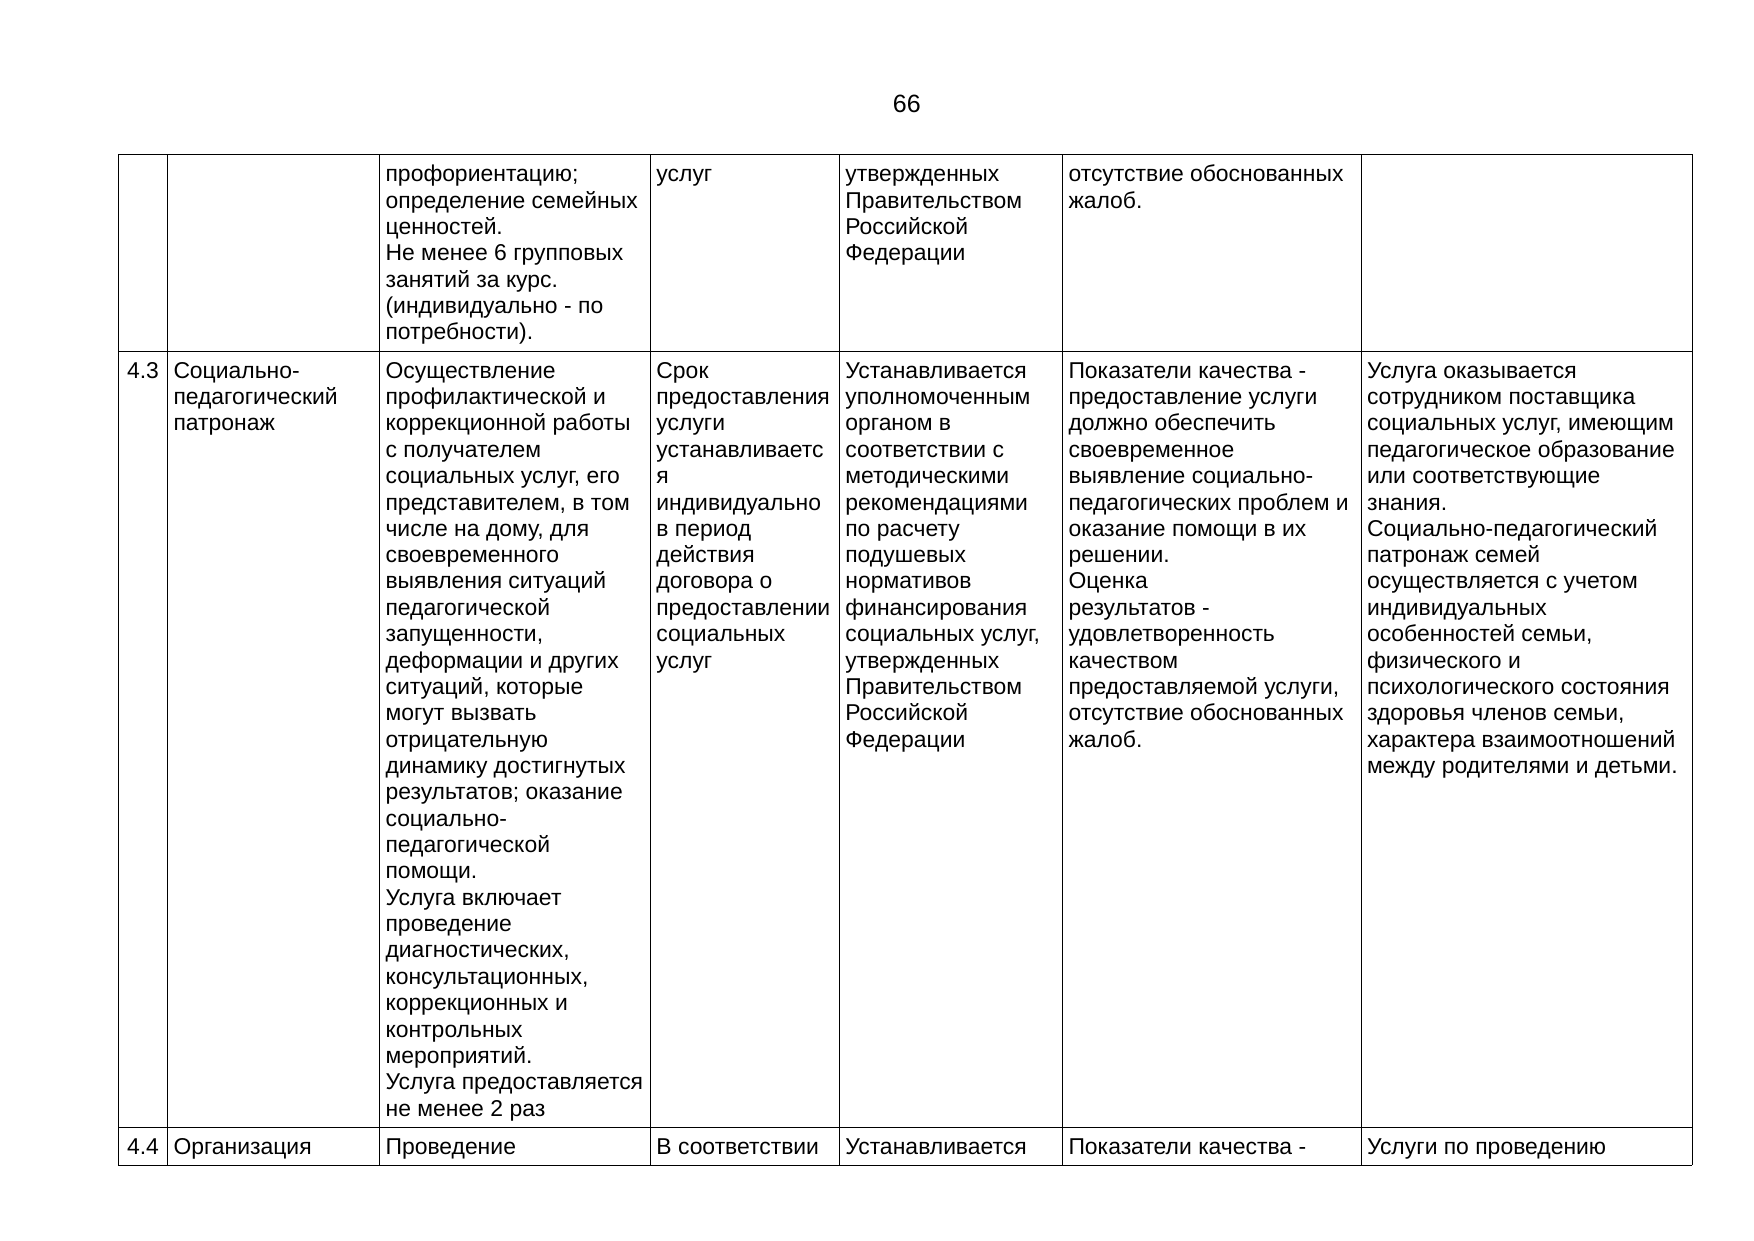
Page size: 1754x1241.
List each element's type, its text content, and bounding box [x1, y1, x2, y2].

table_cell Срок предоставления услуги устанавливается индивидуально в период действия договора о предоставлении социальных услуг [651, 352, 839, 1127]
table_cell 4.4 [119, 1128, 167, 1165]
table_cell Организация [168, 1128, 379, 1165]
table_cell [1362, 155, 1692, 351]
table_cell 4.3 [119, 352, 167, 1127]
table_cell отсутствие обоснованных жалоб. [1063, 155, 1361, 351]
table_cell Осуществление профилактической и коррекционной работы с получателем социальных услуг, его представителем, в том числе на дому, для своевременного выявления ситуаций педагогической запущенности, деформации и других ситуаций, которые могут вызвать отрицательную динамику достигнутых результатов; оказание социально-педагогической помощи. Услуга включает проведение диагностических, консультационных, коррекционных и контрольных мероприятий. Услуга предоставляется не менее 2 раз [380, 352, 650, 1127]
table_cell Услуги по проведению [1362, 1128, 1692, 1165]
table_cell утвержденных Правительством Российской Федерации [840, 155, 1062, 351]
table_cell услуг [651, 155, 839, 351]
table_cell Устанавливается [840, 1128, 1062, 1165]
table_cell В соответствии [651, 1128, 839, 1165]
table_cell Социально-педагогический патронаж [168, 352, 379, 1127]
table_cell профориентацию; определение семейных ценностей. Не менее 6 групповых занятий за курс. (индивидуально - по потребности). [380, 155, 650, 351]
table_cell [119, 155, 167, 351]
table_cell Показатели качества [1063, 1128, 1361, 1165]
table_cell Услуга оказывается сотрудником поставщика социальных услуг, имеющим педагогическое образование или соответствующие знания. Социально-педагогический патронаж семей осуществляется с учетом индивидуальных особенностей семьи, физического и психологического состояния здоровья членов семьи, характера взаимоотношений между родителями и детьми. [1362, 352, 1692, 1127]
table_cell Устанавливается уполномоченным органом в соответствии с методическими рекомендациями по расчету подушевых нормативов финансирования социальных услуг, утвержденных Правительством Российской Федерации [840, 352, 1062, 1127]
table_cell Показатели качества - предоставление услуги должно обеспечить своевременное выявление социально-педагогических проблем и оказание помощи в их решении. Оценка результатов - удовлетворенность качеством предоставляемой услуги, отсутствие обоснованных жалоб. [1063, 352, 1361, 1127]
table_cell [168, 155, 379, 351]
table_cell Проведение [380, 1128, 650, 1165]
